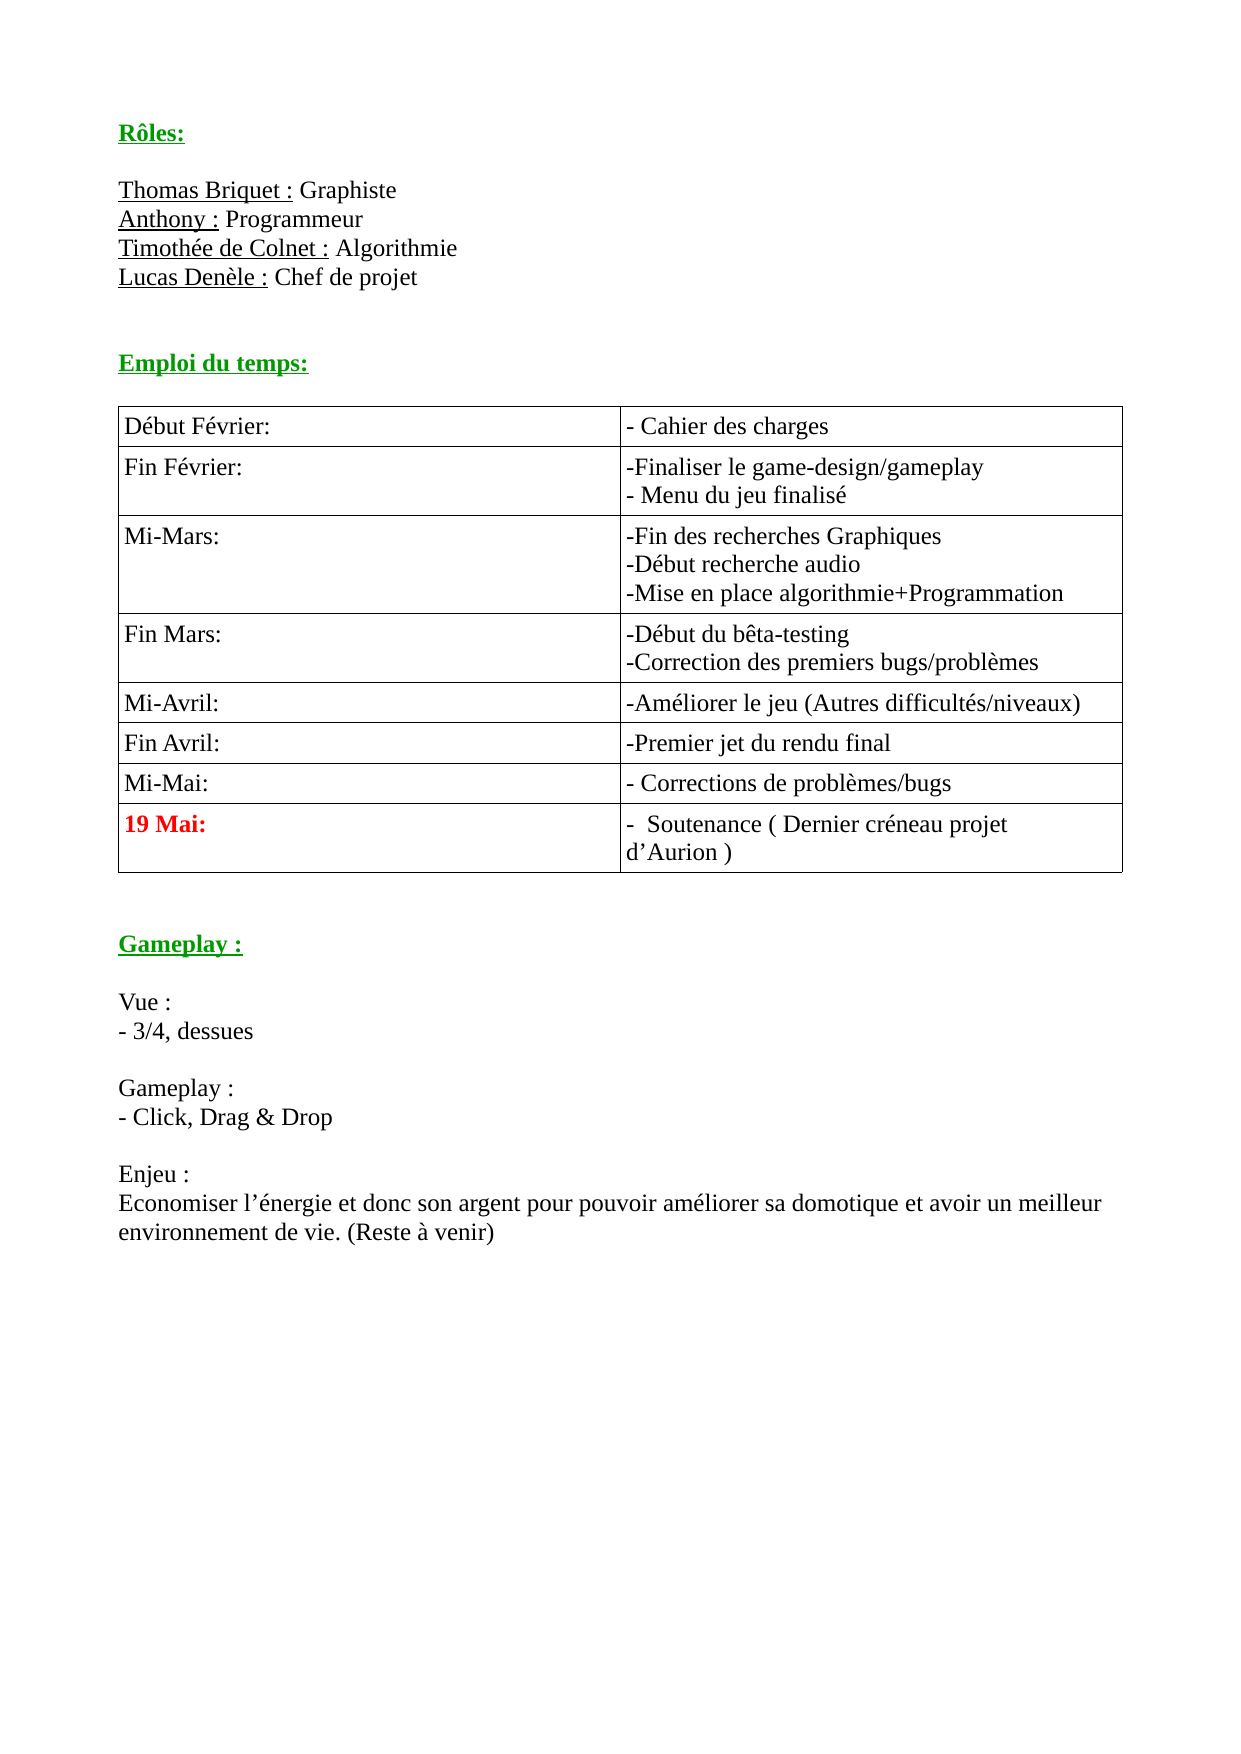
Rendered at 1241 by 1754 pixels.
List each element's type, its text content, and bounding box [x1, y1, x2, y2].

table_cell 19 Mai: [119, 804, 620, 872]
text Anthony : Programmeur [118, 204, 1122, 233]
text Emploi du temps: [118, 348, 1122, 377]
text Gameplay : [118, 929, 1122, 958]
table_cell Fin Mars: [119, 614, 620, 682]
text - 3/4, dessues [118, 1016, 1122, 1044]
table_cell -Début du bêta-testing -Correction des premiers bugs/problèmes [621, 614, 1122, 682]
table_cell -Fin des recherches Graphiques -Début recherche audio -Mise en place algorithmie+Programmation [621, 516, 1122, 613]
table_cell Mi-Avril: [119, 683, 620, 722]
text Timothée de Colnet : Algorithmie [118, 233, 1122, 262]
text Lucas Denèle : Chef de projet [118, 262, 1122, 291]
text Economiser l’énergie et donc son argent pour pouvoir améliorer sa domotique et avoir un meilleur environnement de vie. (Reste à venir) [118, 1188, 1122, 1246]
table_cell Fin Avril: [119, 723, 620, 762]
table_cell -Améliorer le jeu (Autres difficultés/niveaux) [621, 683, 1122, 722]
text Enjeu : [118, 1159, 1122, 1188]
table_cell Mi-Mai: [119, 764, 620, 803]
text Thomas Briquet : Graphiste [118, 176, 1122, 204]
table_header - Cahier des charges [621, 407, 1122, 446]
text Rôles: [118, 118, 1122, 147]
text - Click, Drag & Drop [118, 1102, 1122, 1131]
table_cell -Finaliser le game-design/gameplay - Menu du jeu finalisé [621, 447, 1122, 515]
text Vue : [118, 987, 1122, 1016]
table_cell Mi-Mars: [119, 516, 620, 613]
table_cell Fin Février: [119, 447, 620, 515]
table_cell -Premier jet du rendu final [621, 723, 1122, 762]
table_cell - Soutenance ( Dernier créneau projet d’Aurion ) [621, 804, 1122, 872]
table_header Début Février: [119, 407, 620, 446]
text Gameplay : [118, 1073, 1122, 1102]
table_cell - Corrections de problèmes/bugs [621, 764, 1122, 803]
